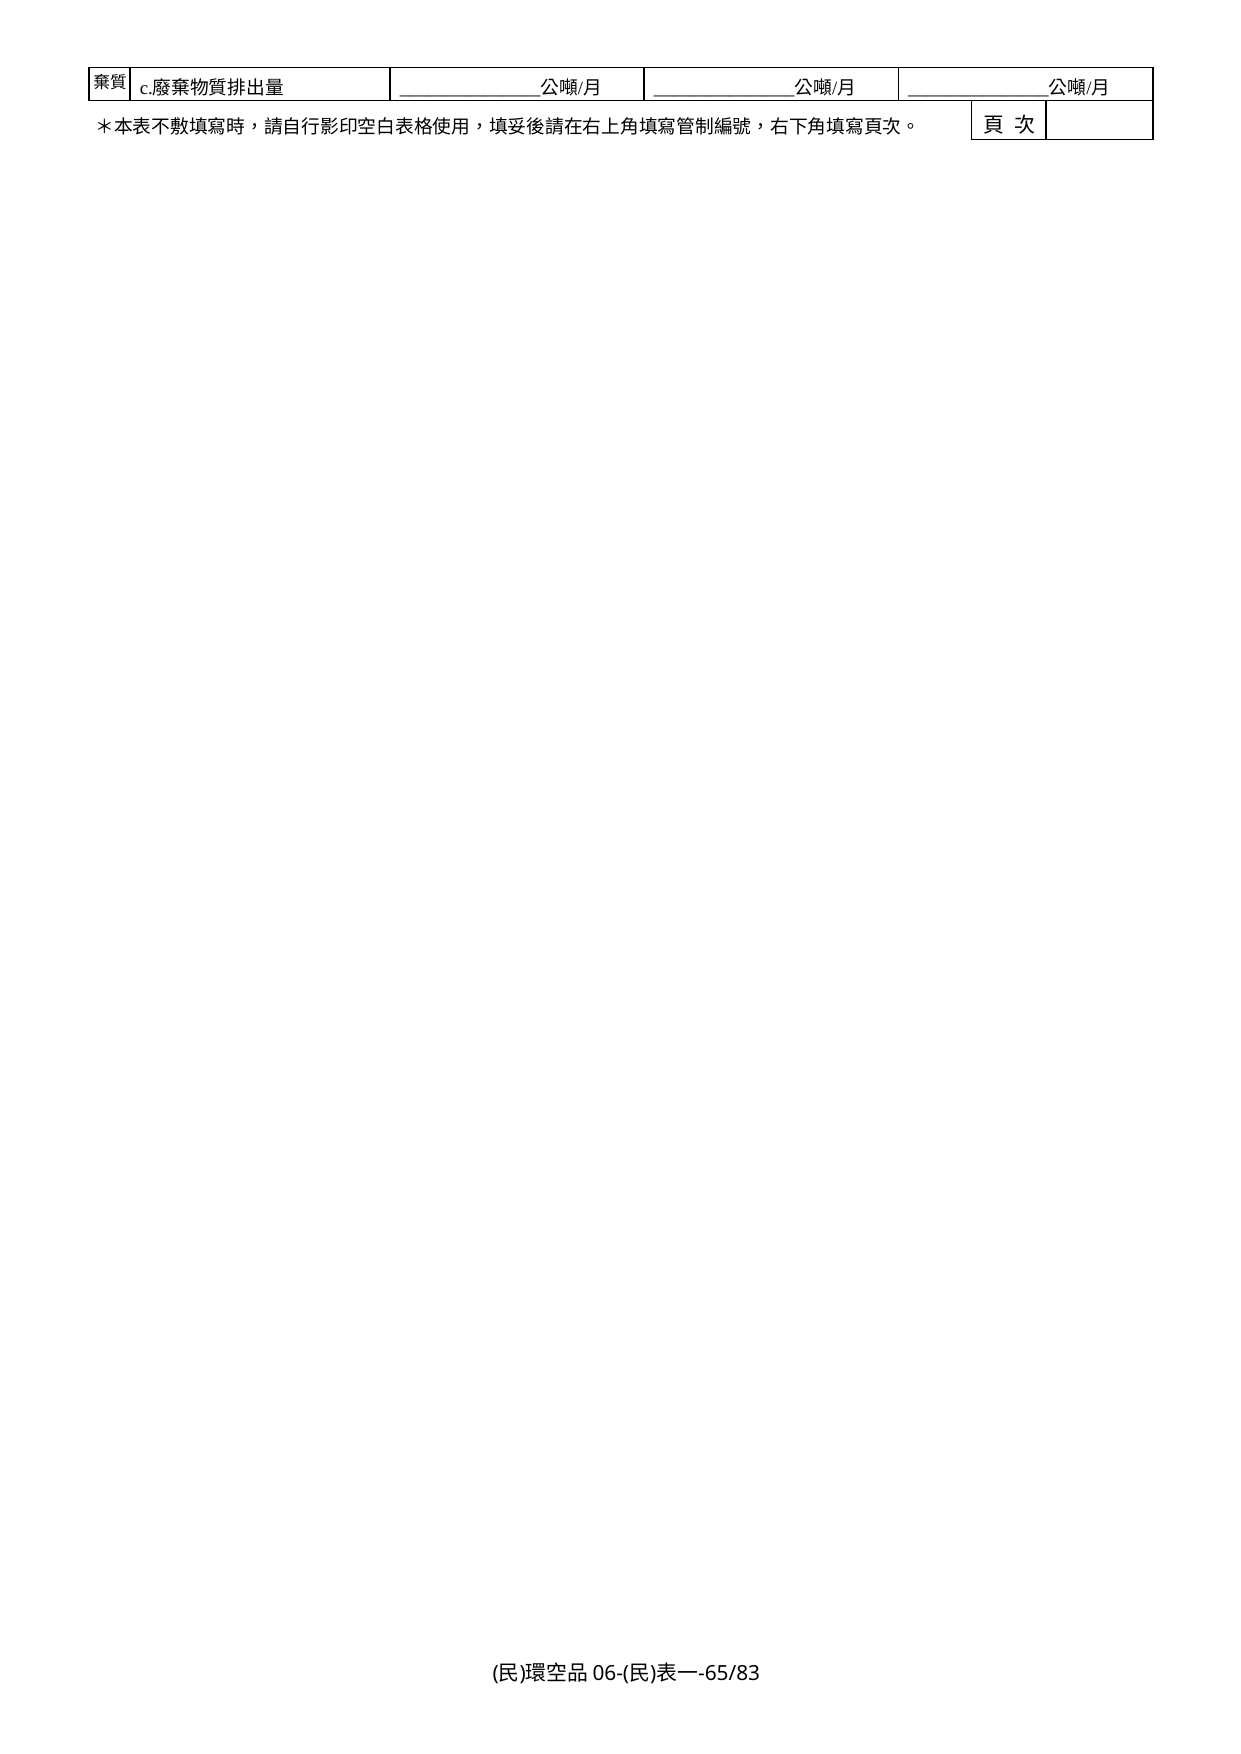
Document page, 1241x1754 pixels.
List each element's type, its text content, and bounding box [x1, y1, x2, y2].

table_cell _______________公噸/月 [645, 68, 898, 99]
table_cell c.廢棄物質排出量 [131, 68, 389, 99]
table_cell _______________公噸/月 [899, 68, 1152, 99]
table_cell [1047, 101, 1152, 138]
table_cell 棄質 [90, 68, 129, 99]
table_cell 頁 次 [972, 101, 1045, 138]
table_cell _______________公噸/月 [391, 68, 643, 99]
table_cell ＊本表不敷填寫時，請自行影印空白表格使用，填妥後請在右上角填寫管制編號，右下角填寫頁次。 [91, 101, 971, 138]
